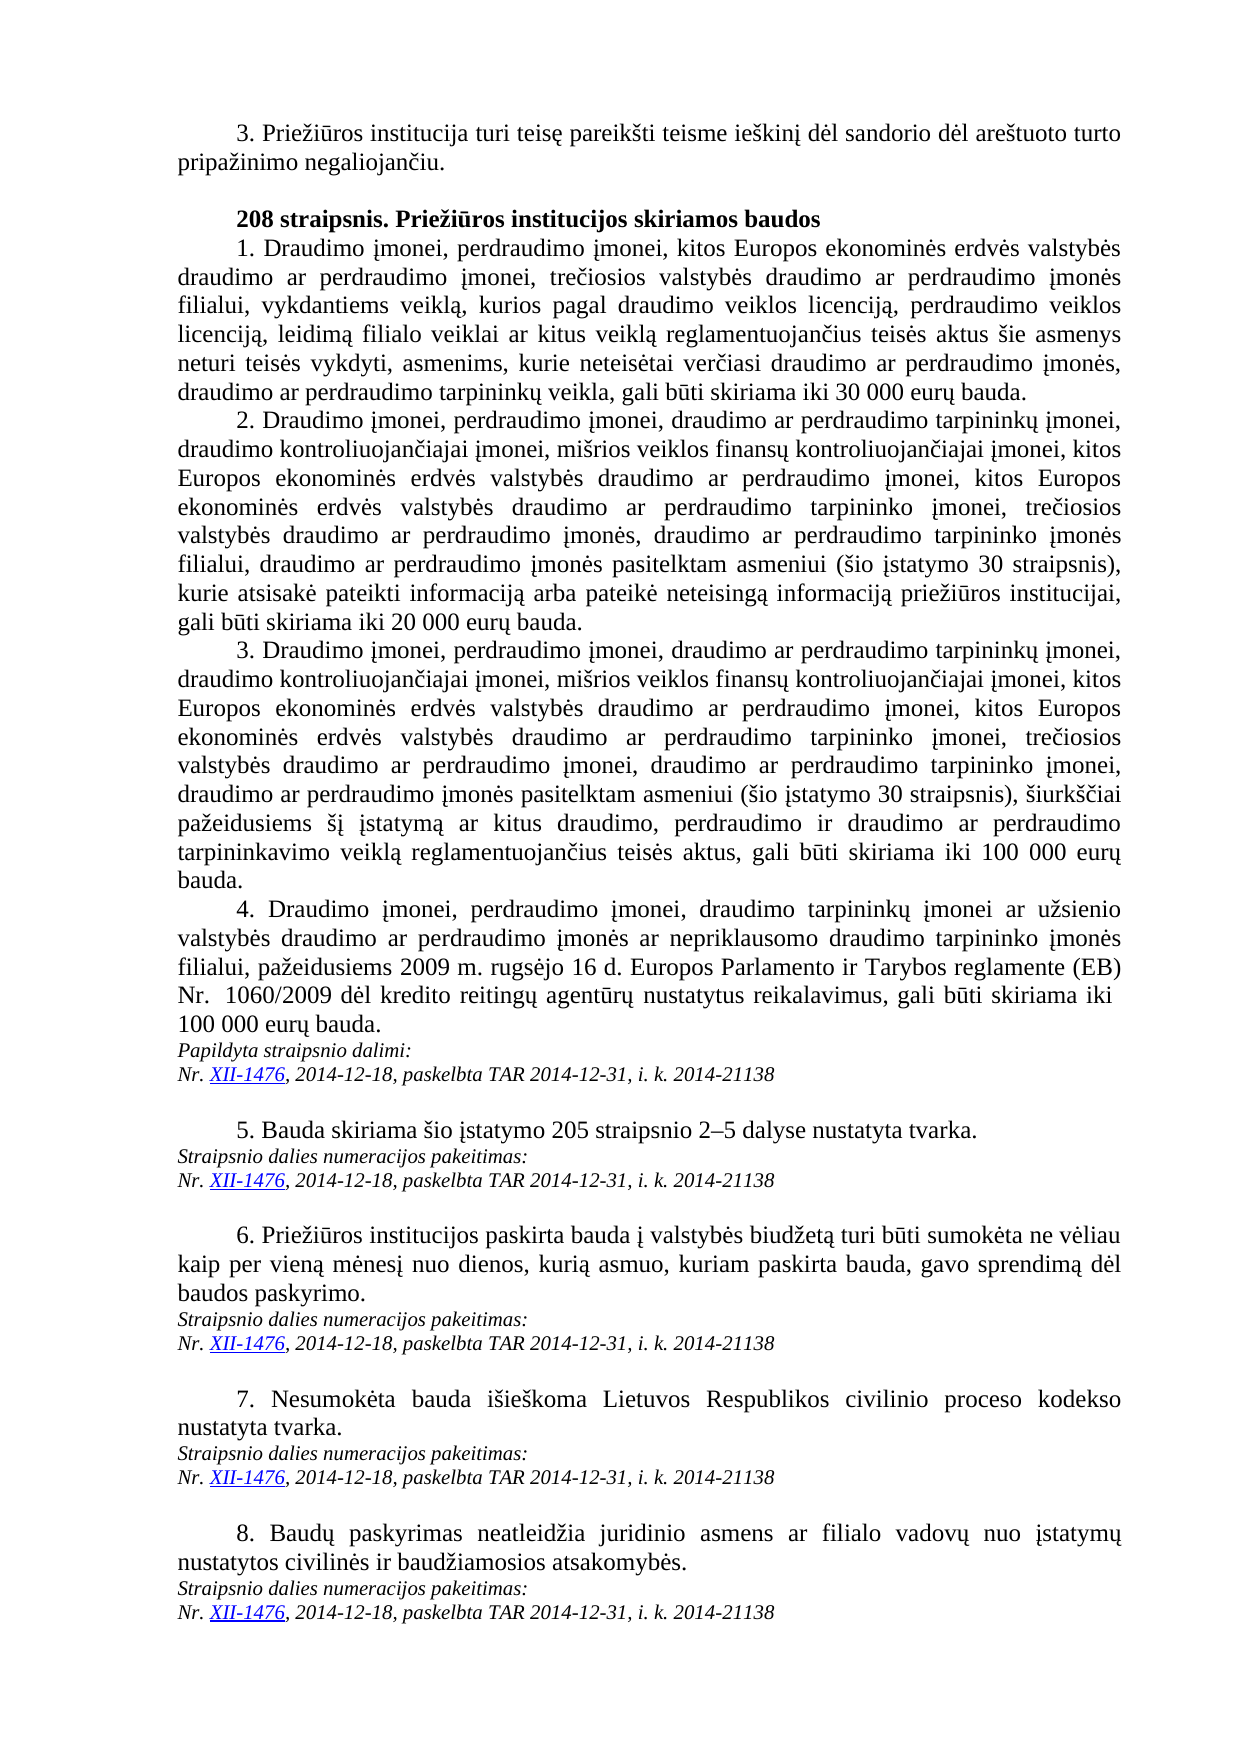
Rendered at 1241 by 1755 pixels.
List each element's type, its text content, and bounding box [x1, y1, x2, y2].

text 5. Bauda skiriama šio įstatymo 205 straipsnio 2–5 dalyse nustatyta tvarka. [177, 1115, 1122, 1144]
text Nr. XII-1476, 2014-12-18, paskelbta TAR 2014-12-31, i. k. 2014-21138 [177, 1331, 1122, 1355]
text 8. Baudų paskyrimas neatleidžia juridinio asmens ar filialo vadovų nuo įstatymų nustatytos civilinės ir baudžiamosios atsakomybės. [177, 1518, 1122, 1576]
text 1. Draudimo įmonei, perdraudimo įmonei, kitos Europos ekonominės erdvės valstybės draudimo ar perdraudimo įmonei, trečiosios valstybės draudimo ar perdraudimo įmonės filialui, vykdantiems veiklą, kurios pagal draudimo veiklos licenciją, perdraudimo veiklos licenciją, leidimą filialo veiklai ar kitus veiklą reglamentuojančius teisės aktus šie asmenys neturi teisės vykdyti, asmenims, kurie neteisėtai verčiasi draudimo ar perdraudimo įmonės, draudimo ar perdraudimo tarpininkų veikla, gali būti skiriama iki 30 000 eurų bauda. [177, 233, 1122, 406]
text Papildyta straipsnio dalimi: [177, 1038, 1122, 1062]
text 4. Draudimo įmonei, perdraudimo įmonei, draudimo tarpininkų įmonei ar užsienio valstybės draudimo ar perdraudimo įmonės ar nepriklausomo draudimo tarpininko įmonės filialui, pažeidusiems 2009 m. rugsėjo 16 d. Europos Parlamento ir Tarybos reglamente (EB) Nr. 1060/2009 dėl kredito reitingų agentūrų nustatytus reikalavimus, gali būti skiriama iki 100 000 eurų bauda. [177, 894, 1122, 1038]
text Straipsnio dalies numeracijos pakeitimas: [177, 1144, 1122, 1168]
text Nr. XII-1476, 2014-12-18, paskelbta TAR 2014-12-31, i. k. 2014-21138 [177, 1465, 1122, 1489]
text Straipsnio dalies numeracijos pakeitimas: [177, 1307, 1122, 1331]
text Straipsnio dalies numeracijos pakeitimas: [177, 1576, 1122, 1600]
text Nr. XII-1476, 2014-12-18, paskelbta TAR 2014-12-31, i. k. 2014-21138 [177, 1600, 1122, 1624]
text 6. Priežiūros institucijos paskirta bauda į valstybės biudžetą turi būti sumokėta ne vėliau kaip per vieną mėnesį nuo dienos, kurią asmuo, kuriam paskirta bauda, gavo sprendimą dėl baudos paskyrimo. [177, 1221, 1122, 1307]
text Straipsnio dalies numeracijos pakeitimas: [177, 1441, 1122, 1465]
text 3. Priežiūros institucija turi teisę pareikšti teisme ieškinį dėl sandorio dėl areštuoto turto pripažinimo negaliojančiu. [177, 118, 1122, 176]
text 2. Draudimo įmonei, perdraudimo įmonei, draudimo ar perdraudimo tarpininkų įmonei, draudimo kontroliuojančiajai įmonei, mišrios veiklos finansų kontroliuojančiajai įmonei, kitos Europos ekonominės erdvės valstybės draudimo ar perdraudimo įmonei, kitos Europos ekonominės erdvės valstybės draudimo ar perdraudimo tarpininko įmonei, trečiosios valstybės draudimo ar perdraudimo įmonės, draudimo ar perdraudimo tarpininko įmonės filialui, draudimo ar perdraudimo įmonės pasitelktam asmeniui (šio įstatymo 30 straipsnis), kurie atsisakė pateikti informaciją arba pateikė neteisingą informaciją priežiūros institucijai, gali būti skiriama iki 20 000 eurų bauda. [177, 406, 1122, 636]
text 7. Nesumokėta bauda išieškoma Lietuvos Respublikos civilinio proceso kodekso nustatyta tvarka. [177, 1384, 1122, 1441]
text Nr. XII-1476, 2014-12-18, paskelbta TAR 2014-12-31, i. k. 2014-21138 [177, 1168, 1122, 1192]
text Nr. XII-1476, 2014-12-18, paskelbta TAR 2014-12-31, i. k. 2014-21138 [177, 1062, 1122, 1086]
text 208 straipsnis. Priežiūros institucijos skiriamos baudos [177, 204, 1122, 233]
text 3. Draudimo įmonei, perdraudimo įmonei, draudimo ar perdraudimo tarpininkų įmonei, draudimo kontroliuojančiajai įmonei, mišrios veiklos finansų kontroliuojančiajai įmonei, kitos Europos ekonominės erdvės valstybės draudimo ar perdraudimo įmonei, kitos Europos ekonominės erdvės valstybės draudimo ar perdraudimo tarpininko įmonei, trečiosios valstybės draudimo ar perdraudimo įmonei, draudimo ar perdraudimo tarpininko įmonei, draudimo ar perdraudimo įmonės pasitelktam asmeniui (šio įstatymo 30 straipsnis), šiurkščiai pažeidusiems šį įstatymą ar kitus draudimo, perdraudimo ir draudimo ar perdraudimo tarpininkavimo veiklą reglamentuojančius teisės aktus, gali būti skiriama iki 100 000 eurų bauda. [177, 636, 1122, 894]
